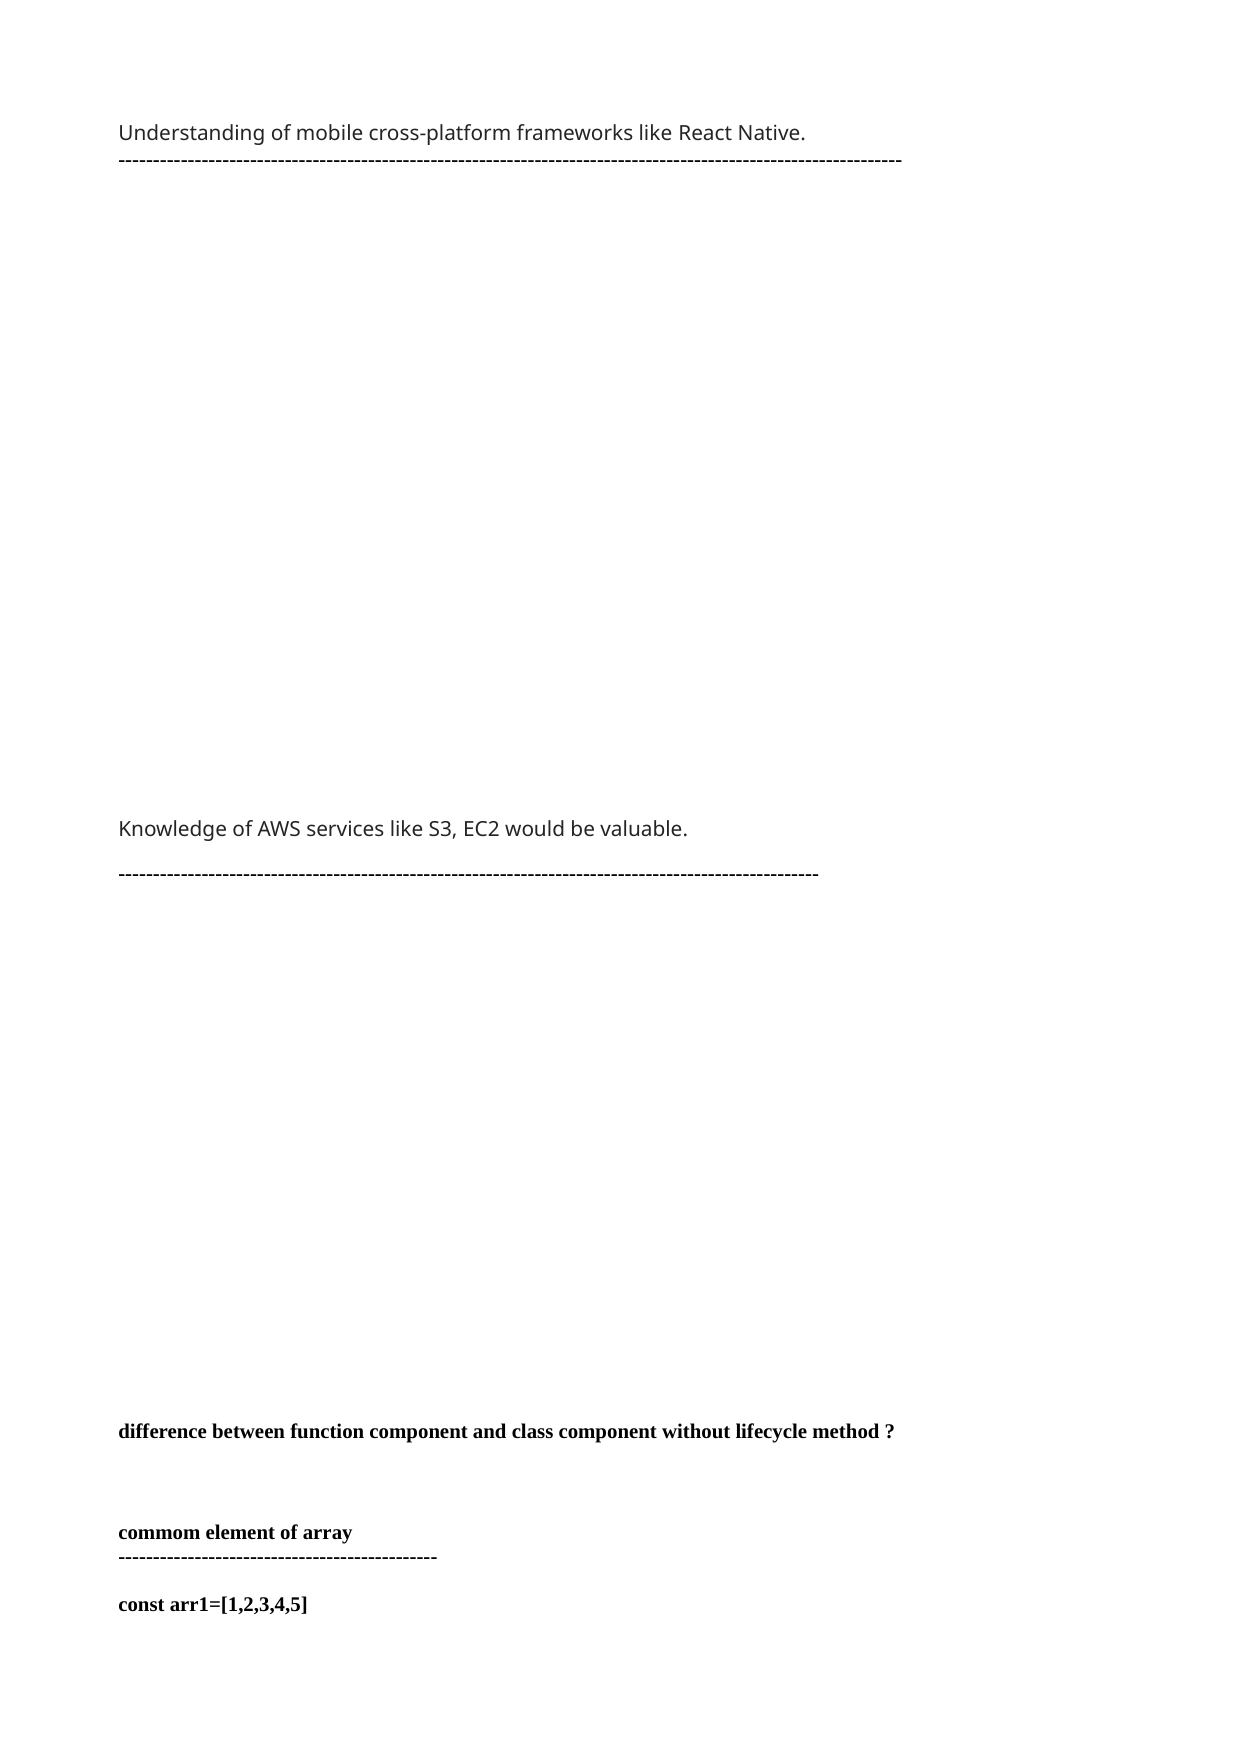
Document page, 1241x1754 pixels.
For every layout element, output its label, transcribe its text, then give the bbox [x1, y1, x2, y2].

text const arr1=[1,2,3,4,5] [118, 1592, 1122, 1616]
text difference between function component and class component without lifecycle method ? [118, 1419, 1122, 1443]
text Understanding of mobile cross-platform frameworks like React Native. [118, 118, 1122, 147]
text ----------------------------------------------------------------------------------------------------- [118, 861, 1122, 885]
text Knowledge of AWS services like S3, EC2 would be valuable. [118, 814, 1122, 842]
text ----------------------------------------------------------------------------------------------------------------- [118, 147, 1122, 171]
text commom element of array [118, 1520, 1122, 1544]
text ---------------------------------------------- [118, 1544, 1122, 1568]
